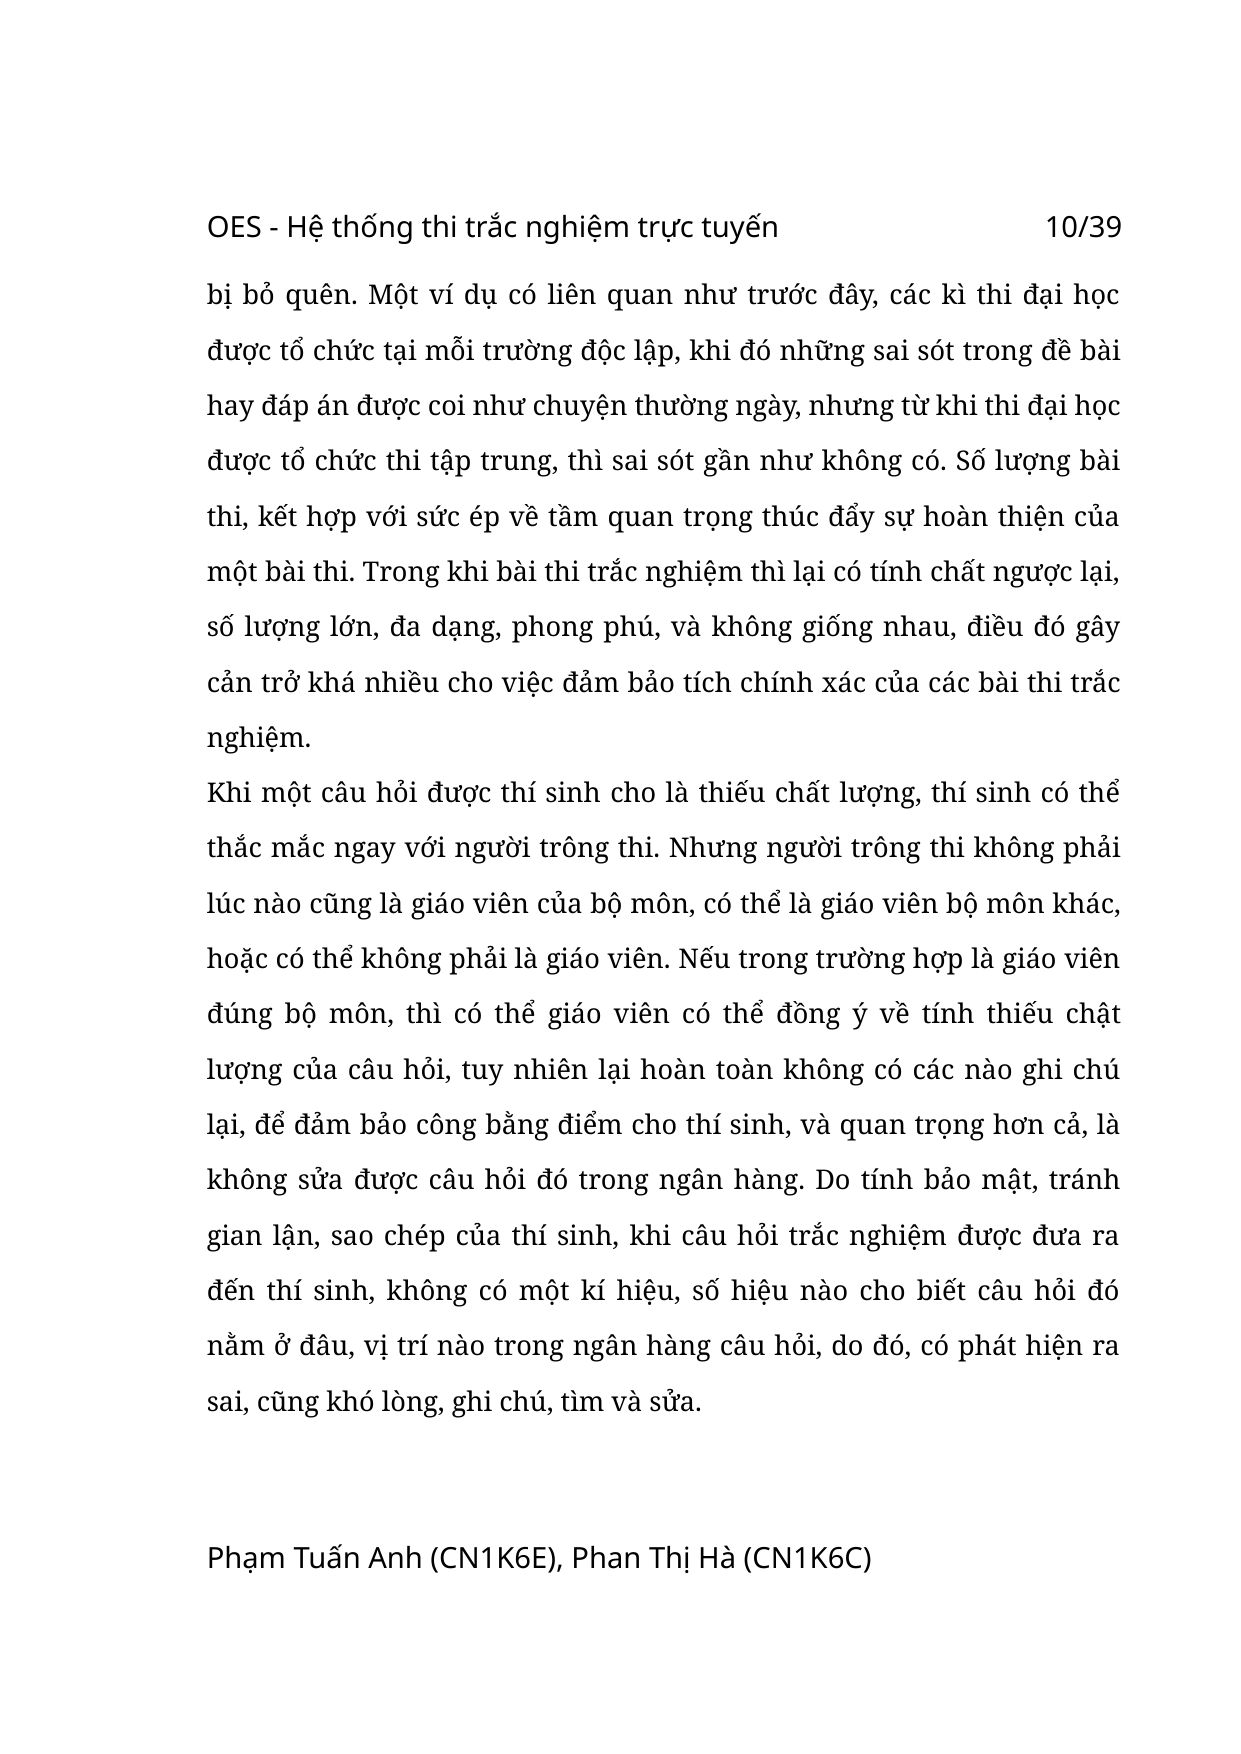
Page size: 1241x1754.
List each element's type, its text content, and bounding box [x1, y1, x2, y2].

text Khi một câu hỏi được thí sinh cho là thiếu chất lượng, thí sinh có thể thắc mắc ngay với người trông thi. Nhưng người trông thi không phải lúc nào cũng là giáo viên của bộ môn, có thể là giáo viên bộ môn khác, hoặc có thể không phải là giáo viên. Nếu trong trường hợp là giáo viên đúng bộ môn, thì có thể giáo viên có thể đồng ý về tính thiếu chật lượng của câu hỏi, tuy nhiên lại hoàn toàn không có các nào ghi chú lại, để đảm bảo công bằng điểm cho thí sinh, và quan trọng hơn cả, là không sửa được câu hỏi đó trong ngân hàng. Do tính bảo mật, tránh gian lận, sao chép của thí sinh, khi câu hỏi trắc nghiệm được đưa ra đến thí sinh, không có một kí hiệu, số hiệu nào cho biết câu hỏi đó nằm ở đâu, vị trí nào trong ngân hàng câu hỏi, do đó, có phát hiện ra sai, cũng khó lòng, ghi chú, tìm và sửa. [207, 774, 1122, 1419]
text bị bỏ quên. Một ví dụ có liên quan như trước đây, các kì thi đại học được tổ chức tại mỗi trường độc lập, khi đó những sai sót trong đề bài hay đáp án được coi như chuyện thường ngày, nhưng từ khi thi đại học được tổ chức thi tập trung, thì sai sót gần như không có. Số lượng bài thi, kết hợp với sức ép về tầm quan trọng thúc đẩy sự hoàn thiện của một bài thi. Trong khi bài thi trắc nghiệm thì lại có tính chất ngược lại, số lượng lớn, đa dạng, phong phú, và không giống nhau, điều đó gây cản trở khá nhiều cho việc đảm bảo tích chính xác của các bài thi trắc nghiệm. [207, 276, 1122, 755]
